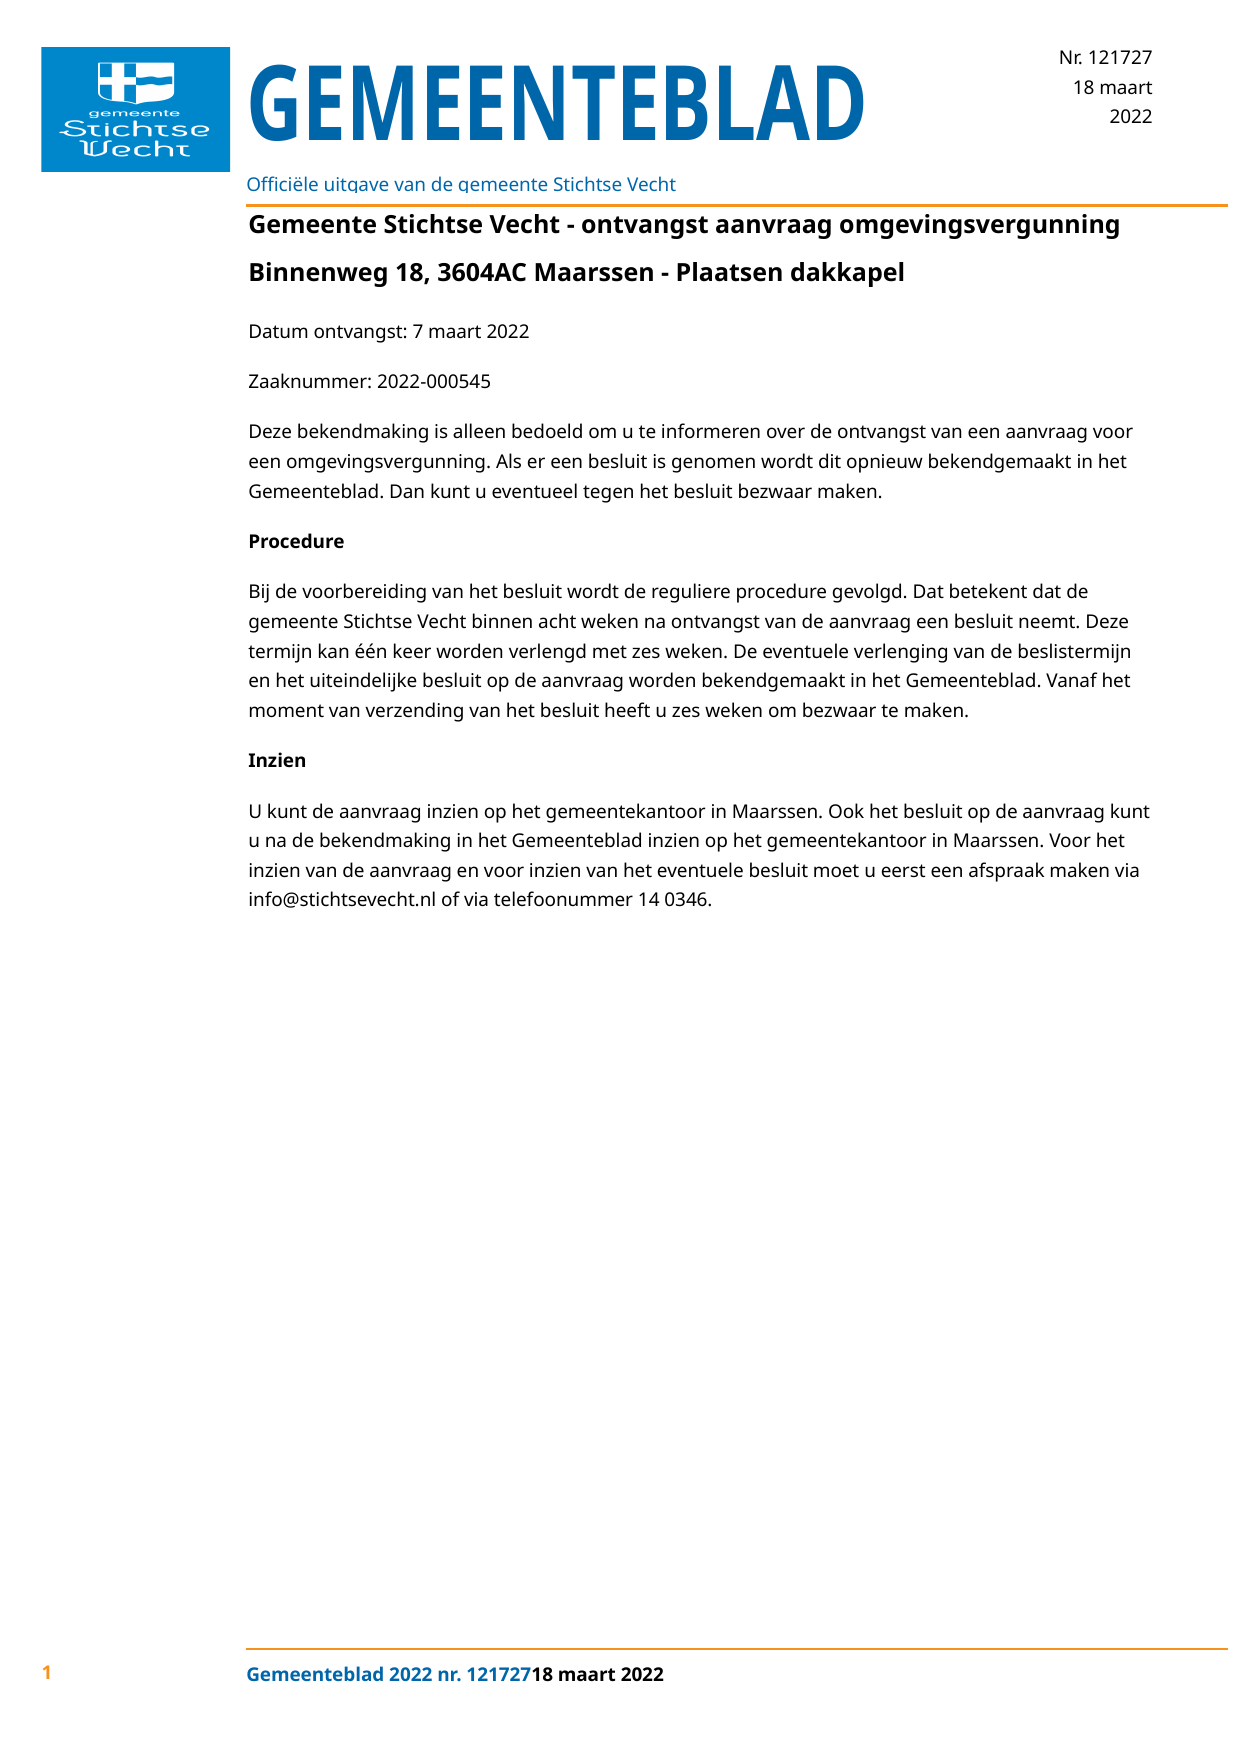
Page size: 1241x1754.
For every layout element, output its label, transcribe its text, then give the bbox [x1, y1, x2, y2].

text Inzien [248, 747, 1152, 773]
text Datum ontvangst: 7 maart 2022 [248, 318, 1152, 344]
picture [137, 63, 174, 103]
text Procedure [248, 528, 1152, 554]
text Bij de voorbereiding van het besluit wordt de reguliere procedure gevolgd. Dat betekent dat de gemeente Stichtse Vecht binnen acht weken na ontvangst van de aanvraag een besluit neemt. Deze termijn kan één keer worden verlengd met zes weken. De eventuele verlenging van de beslistermijn en het uiteindelijke besluit op de aanvraag worden bekendgemaakt in het Gemeenteblad. Vanaf het moment van verzending van het besluit heeft u zes weken om bezwaar te maken. [248, 579, 1152, 723]
text Zaaknummer: 2022-000545 [248, 368, 1152, 394]
text Deze bekendmaking is alleen bedoeld om u te informeren over de ontvangst van een aanvraag voor een omgevingsvergunning. Als er een besluit is genomen wordt dit opnieuw bekendgemaakt in het Gemeenteblad. Dan kunt u eventueel tegen het besluit bezwaar maken. [248, 419, 1152, 504]
text Gemeente Stichtse Vecht - ontvangst aanvraag omgevingsvergunning Binnenweg 18, 3604AC Maarssen - Plaatsen dakkapel [248, 207, 1152, 288]
text U kunt de aanvraag inzien op het gemeentekantoor in Maarssen. Ook het besluit op de aanvraag kunt u na de bekendmaking in het Gemeenteblad inzien op het gemeentekantoor in Maarssen. Voor het inzien van de aanvraag en voor inzien van het eventuele besluit moet u eerst een afspraak maken via info@stichtsevecht.nl of via telefoonummer 14 0346. [248, 798, 1152, 912]
picture [99, 63, 135, 101]
